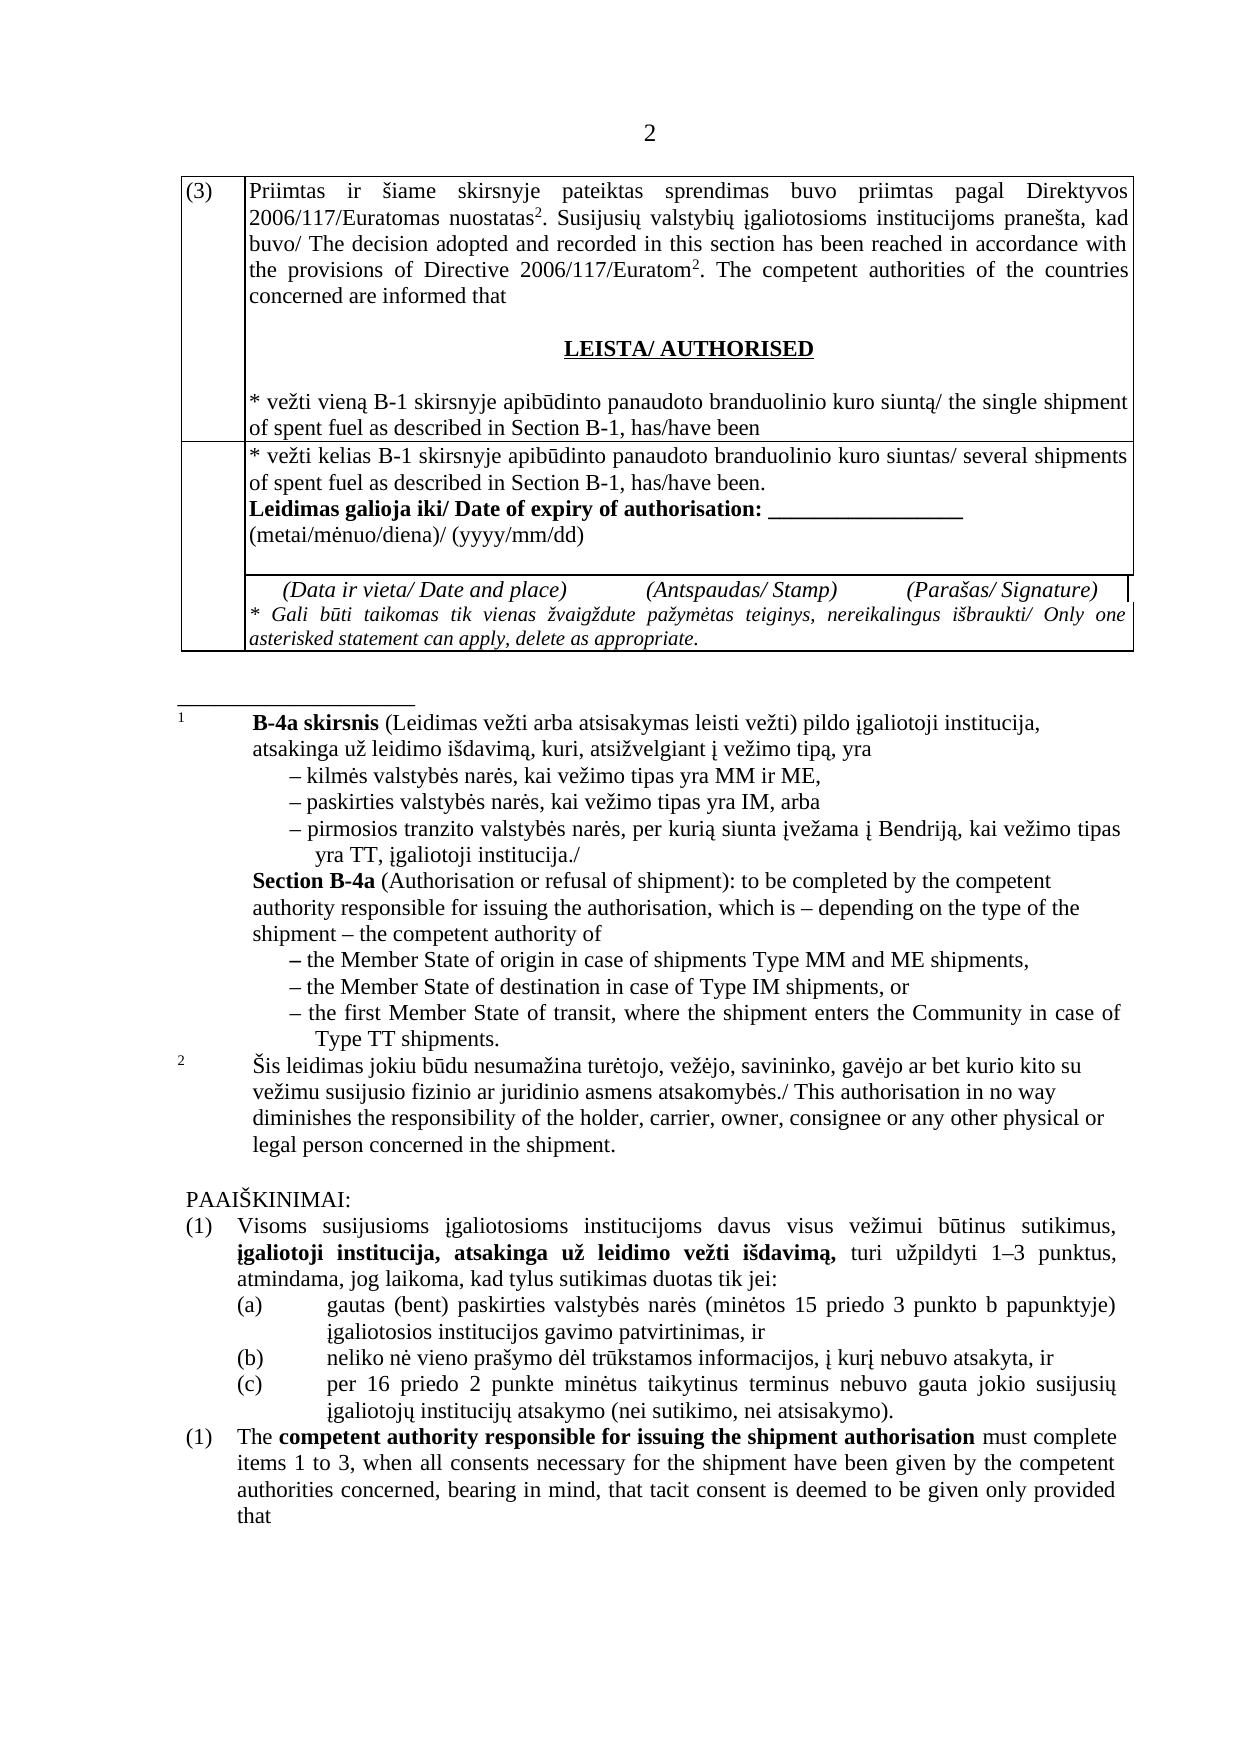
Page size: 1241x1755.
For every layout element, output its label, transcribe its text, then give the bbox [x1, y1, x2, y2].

text – paskirties valstybės narės, kai vežimo tipas yra IM, arba [289, 788, 1122, 814]
text – the first Member State of transit, where the shipment enters the Community in case of Type TT shipments. [289, 999, 1122, 1052]
table_cell (Data ir vieta/ Date and place) [246, 576, 607, 602]
table_cell Priimtas ir šiame skirsnyje pateiktas sprendimas buvo priimtas pagal Direktyvos 2006/117/Euratomas nuostatas2. Susijusių valstybių įgaliotosioms institucijoms pranešta, kad buvo/ The decision adopted and recorded in this section has been reached in accordance with the provisions of Directive 2006/117/Euratom2. The competent authorities of the countries concerned are informed that LEISTA/ AUTHORISED * vežti vieną B-1 skirsnyje apibūdinto panaudoto branduolinio kuro siuntą/ the single shipment of spent fuel as described in Section B-1, has/have been [246, 177, 1133, 441]
text ___________________ [177, 680, 1122, 709]
text – the Member State of origin in case of shipments Type MM and ME shipments, [289, 946, 1122, 973]
table_cell [182, 602, 244, 650]
table_cell gautas (bent) paskirties valstybės narės (minėtos 15 priedo 3 punkto b papunktyje) įgaliotosios institucijos gavimo patvirtinimas, ir [323, 1291, 1121, 1344]
table_cell (a) [233, 1291, 322, 1344]
table_cell (Parašas/ Signature) [879, 576, 1127, 602]
table_cell [181, 1291, 233, 1344]
table_cell (1) [181, 1212, 233, 1291]
table_cell [1129, 576, 1133, 602]
table_cell (c) [233, 1370, 322, 1423]
table_cell [182, 442, 244, 574]
table_cell (b) [233, 1344, 322, 1370]
text 1 B-4a skirsnis (Leidimas vežti arba atsisakymas leisti vežti) pildo įgaliotoji institucija, atsakinga už leidimo išdavimą, kuri, atsižvelgiant į vežimo tipą, yra [177, 709, 1122, 762]
text – pirmosios tranzito valstybės narės, per kurią siunta įvežama į Bendriją, kai vežimo tipas yra TT, įgaliotoji institucija./ [289, 814, 1122, 867]
table_cell (1) [181, 1423, 233, 1528]
text Section B-4a (Authorisation or refusal of shipment): to be completed by the competent authority responsible for issuing the authorisation, which is – depending on the type of the shipment – the competent authority of [252, 867, 1122, 946]
table_cell (Antspaudas/ Stamp) [607, 576, 878, 602]
table_cell [181, 1344, 233, 1370]
text – the Member State of destination in case of Type IM shipments, or [289, 973, 1122, 999]
table_cell neliko nė vieno prašymo dėl trūkstamos informacijos, į kurį nebuvo atsakyta, ir [323, 1344, 1121, 1370]
table_cell The competent authority responsible for issuing the shipment authorisation must complete items 1 to 3, when all consents necessary for the shipment have been given by the competent authorities concerned, bearing in mind, that tacit consent is deemed to be given only provided that [233, 1423, 1121, 1528]
table_cell [182, 574, 244, 602]
table_cell (3) [182, 177, 244, 441]
table_cell per 16 priedo 2 punkte minėtus taikytinus terminus nebuvo gauta jokio susijusių įgaliotojų institucijų atsakymo (nei sutikimo, nei atsisakymo). [323, 1370, 1121, 1423]
text – kilmės valstybės narės, kai vežimo tipas yra MM ir ME, [289, 762, 1122, 788]
table_header PAAIŠKINIMAI: [181, 1186, 1121, 1212]
table_cell * vežti kelias B-1 skirsnyje apibūdinto panaudoto branduolinio kuro siuntas/ several shipments of spent fuel as described in Section B-1, has/have been. Leidimas galioja iki/ Date of expiry of authorisation: _________________ (metai/mėnuo/diena)/ (yyyy/mm/dd) [246, 442, 1133, 574]
table_cell * Gali būti taikomas tik vienas žvaigždute pažymėtas teiginys, nereikalingus išbraukti/ Only one asterisked statement can apply, delete as appropriate. [246, 602, 1133, 650]
table_cell [181, 1370, 233, 1423]
text 2 Šis leidimas jokiu būdu nesumažina turėtojo, vežėjo, savininko, gavėjo ar bet kurio kito su vežimu susijusio fizinio ar juridinio asmens atsakomybės./ This authorisation in no way diminishes the responsibility of the holder, carrier, owner, consignee or any other physical or legal person concerned in the shipment. [177, 1052, 1122, 1157]
table_cell Visoms susijusioms įgaliotosioms institucijoms davus visus vežimui būtinus sutikimus, įgaliotoji institucija, atsakinga už leidimo vežti išdavimą, turi užpildyti 1–3 punktus, atmindama, jog laikoma, kad tylus sutikimas duotas tik jei: [233, 1212, 1121, 1291]
